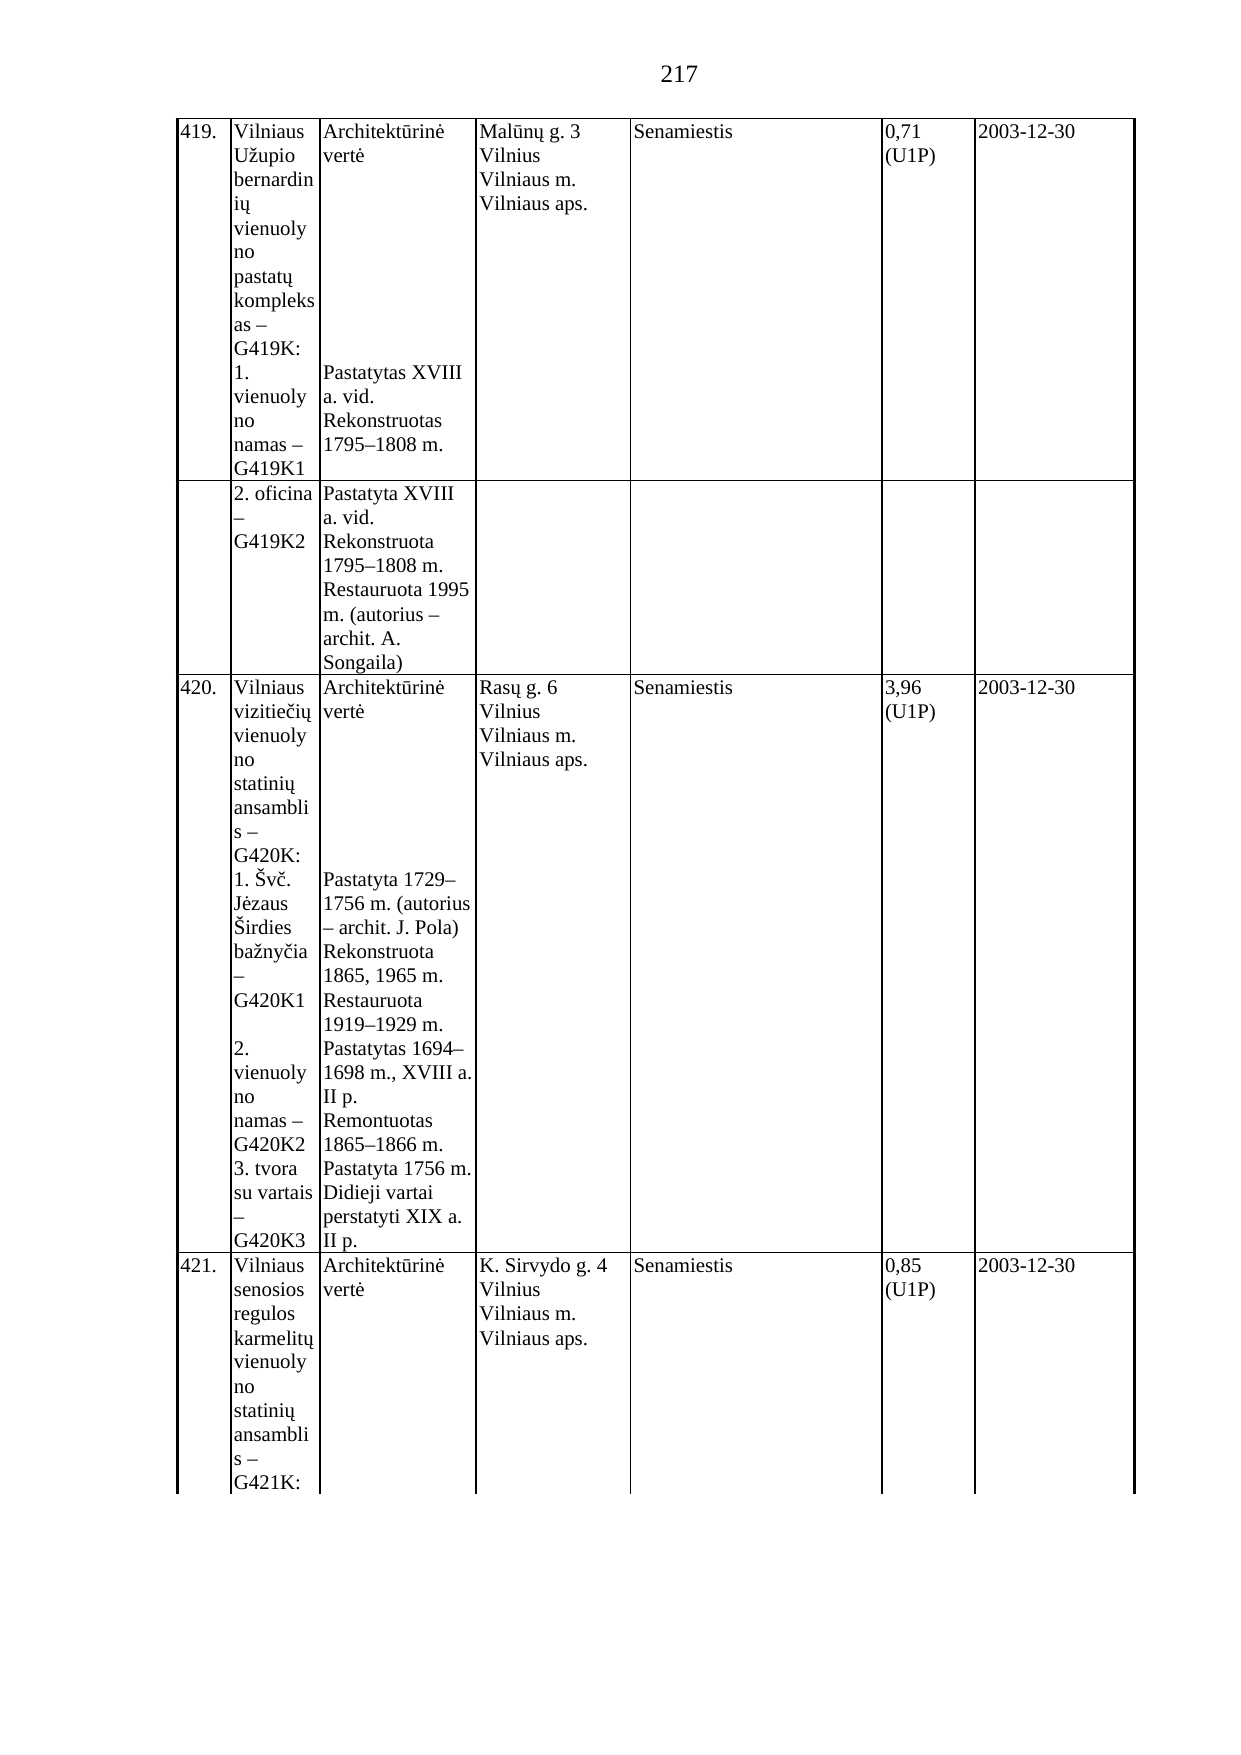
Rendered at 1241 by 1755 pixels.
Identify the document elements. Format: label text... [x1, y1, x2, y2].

table_cell Malūnų g. 3 Vilnius Vilniaus m. Vilniaus aps. [477, 119, 630, 360]
table_cell [1136, 118, 1181, 360]
table_cell 3. tvora su vartais – G420K3 [232, 1156, 319, 1252]
table_cell [883, 481, 974, 674]
table_cell [976, 1036, 1133, 1156]
table_cell Vilniaus senosios regulos karmelitų vienuolyno statinių ansamblis – G421K: [232, 1253, 319, 1494]
table_cell Senamiestis [631, 119, 881, 360]
table_cell [631, 1156, 881, 1252]
table_cell 1. Švč. Jėzaus Širdies bažnyčia – G420K1 [232, 867, 319, 1036]
table_cell [883, 1036, 974, 1156]
table_cell Pastatyta 1756 m. Didieji vartai perstatyti XIX a. II p. [321, 1156, 475, 1252]
table_cell Architektūrinė vertė [321, 675, 475, 867]
table_cell [1136, 674, 1181, 867]
table_cell 0,71 (U1P) [883, 119, 974, 360]
table_cell [1136, 480, 1181, 674]
table_cell Pastatytas 1694–1698 m., XVIII a. II p. Remontuotas 1865–1866 m. [321, 1036, 475, 1156]
table_cell [631, 867, 881, 1036]
table_cell [179, 1156, 230, 1252]
table_cell [1136, 1036, 1181, 1156]
table_cell 2. vienuolyno namas – G420K2 [232, 1036, 319, 1156]
table_cell [883, 1156, 974, 1252]
table_cell 2003-12-30 [976, 675, 1133, 867]
table_cell [883, 360, 974, 480]
table_cell Senamiestis [631, 675, 881, 867]
table_cell Pastatytas XVIII a. vid. Rekonstruotas 1795–1808 m. [321, 360, 475, 480]
table_cell [976, 360, 1133, 480]
table_cell [477, 481, 630, 674]
table_cell Rasų g. 6 Vilnius Vilniaus m. Vilniaus aps. [477, 675, 630, 867]
table_cell 3,96 (U1P) [883, 675, 974, 867]
table_cell Architektūrinė vertė [321, 1253, 475, 1494]
table_cell [477, 867, 630, 1036]
table_cell K. Sirvydo g. 4 Vilnius Vilniaus m. Vilniaus aps. [477, 1253, 630, 1494]
table_cell [1136, 360, 1181, 480]
table_cell 2003-12-30 [976, 1253, 1133, 1494]
table_cell [1136, 867, 1181, 1036]
table_cell [477, 1036, 630, 1156]
table_cell 419. [179, 119, 230, 360]
table_cell Pastatyta 1729–1756 m. (autorius – archit. J. Pola) Rekonstruota 1865, 1965 m. Restauruota 1919–1929 m. [321, 867, 475, 1036]
table_cell [477, 360, 630, 480]
table_cell [976, 1156, 1133, 1252]
table_cell [179, 481, 230, 674]
table_cell Pastatyta XVIII a. vid. Rekonstruota 1795–1808 m. Restauruota 1995 m. (autorius – archit. A. Songaila) [321, 481, 475, 674]
table_cell [631, 1036, 881, 1156]
table_cell Vilniaus vizitiečių vienuolyno statinių ansamblis – G420K: [232, 675, 319, 867]
table_cell Architektūrinė vertė [321, 119, 475, 360]
table_cell 2. oficina – G419K2 [232, 481, 319, 674]
table_cell [1136, 1156, 1181, 1252]
table_cell [477, 1156, 630, 1252]
table_cell 1. vienuolyno namas – G419K1 [232, 360, 319, 480]
table_cell Senamiestis [631, 1253, 881, 1494]
table_cell [976, 867, 1133, 1036]
table_cell [179, 1036, 230, 1156]
table_cell [883, 867, 974, 1036]
table_cell Vilniaus Užupio bernardinių vienuolyno pastatų kompleksas – G419K: [232, 119, 319, 360]
table_cell 420. [179, 675, 230, 867]
table_cell 0,85 (U1P) [883, 1253, 974, 1494]
table_cell [1136, 1252, 1181, 1494]
table_cell [976, 481, 1133, 674]
table_cell 2003-12-30 [976, 119, 1133, 360]
table_cell [179, 867, 230, 1036]
table_cell [179, 360, 230, 480]
table_cell [631, 481, 881, 674]
table_cell [631, 360, 881, 480]
table_cell 421. [179, 1253, 230, 1494]
